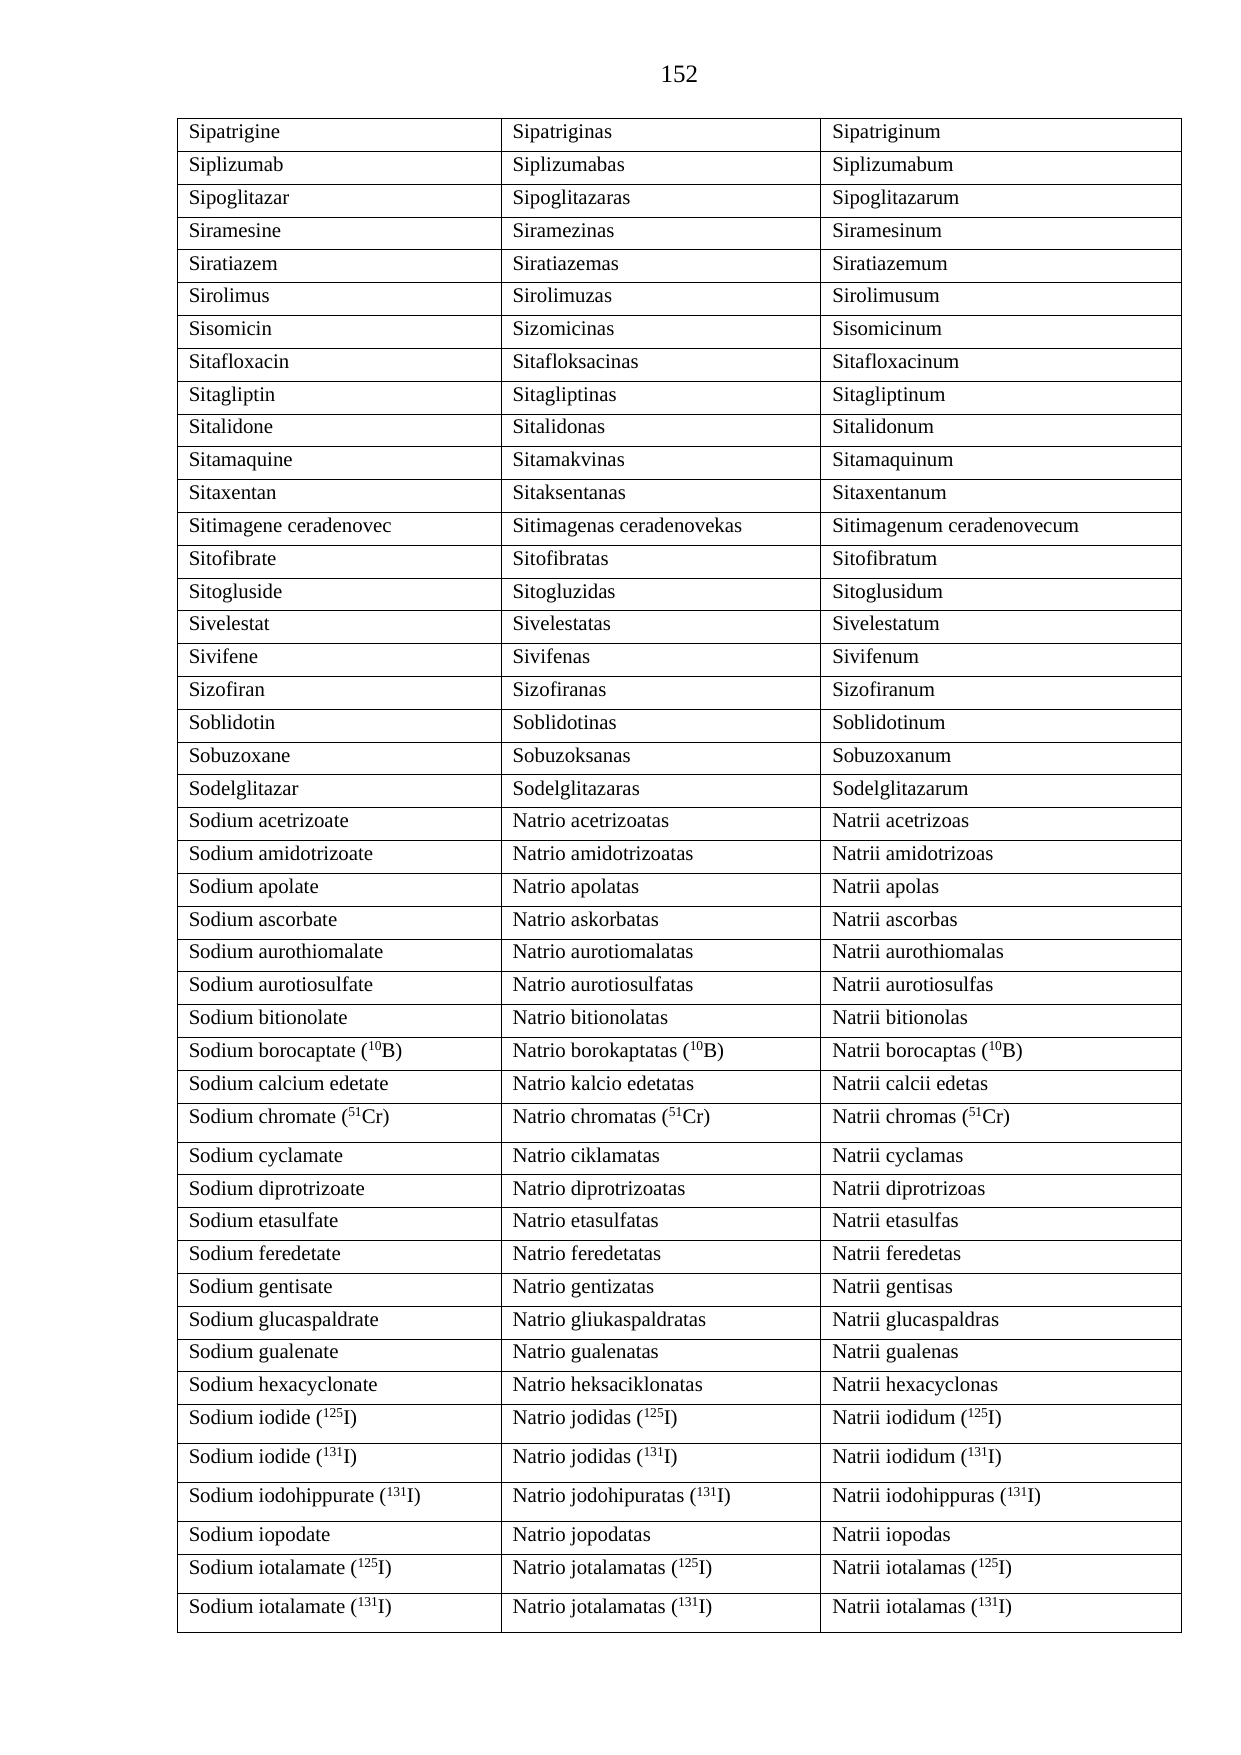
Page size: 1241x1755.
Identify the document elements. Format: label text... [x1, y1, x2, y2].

table_cell Sitaxentan [178, 480, 501, 512]
table_cell Sodium feredetate [178, 1241, 501, 1273]
table_cell Sodium chromate (51Cr) [178, 1104, 501, 1142]
table_cell Siplizumabum [821, 152, 1181, 184]
table_cell Natrio gentizatas [502, 1274, 820, 1306]
table_cell Sitogluside [178, 579, 501, 610]
table_cell Natrio feredetatas [502, 1241, 820, 1273]
table_cell Siramezinas [502, 218, 820, 249]
table_cell Sitimagene ceradenovec [178, 513, 501, 545]
table_cell Sodium etasulfate [178, 1208, 501, 1240]
table_cell Sodium bitionolate [178, 1005, 501, 1037]
table_cell Sitagliptin [178, 382, 501, 413]
table_cell Sitamaquinum [821, 447, 1181, 479]
table_cell Sitamakvinas [502, 447, 820, 479]
table_cell Natrio aurotiosulfatas [502, 972, 820, 1004]
table_cell Sobuzoksanas [502, 743, 820, 774]
table_cell Sodium ascorbate [178, 907, 501, 938]
table_cell Sipatrigine [178, 119, 501, 151]
table_cell Sizofiran [178, 677, 501, 709]
table_cell Sodelglitazarum [821, 775, 1181, 807]
table_cell Soblidotin [178, 710, 501, 742]
table_cell Sodium calcium edetate [178, 1071, 501, 1102]
table_cell Natrii bitionolas [821, 1005, 1181, 1037]
table_cell Natrio aurotiomalatas [502, 940, 820, 971]
table_cell Sivifenas [502, 644, 820, 676]
table_cell Natrii iodohippuras (131I) [821, 1483, 1181, 1521]
table_cell Natrii gentisas [821, 1274, 1181, 1306]
table_cell Natrii apolas [821, 874, 1181, 906]
table_cell Natrio jodidas (125I) [502, 1405, 820, 1443]
table_cell Natrii glucaspaldras [821, 1307, 1181, 1338]
table_cell Sipatriginum [821, 119, 1181, 151]
table_cell Sirolimusum [821, 283, 1181, 315]
table_cell Sitaksentanas [502, 480, 820, 512]
table_cell Sodium iodohippurate (131I) [178, 1483, 501, 1521]
table_cell Sodium acetrizoate [178, 808, 501, 840]
table_cell Natrio jotalamatas (125I) [502, 1555, 820, 1593]
table_cell Sipoglitazaras [502, 185, 820, 217]
table_cell Natrii cyclamas [821, 1143, 1181, 1174]
table_cell Sodelglitazaras [502, 775, 820, 807]
table_cell Siramesinum [821, 218, 1181, 249]
table_cell Sitalidonas [502, 415, 820, 446]
table_cell Sodium cyclamate [178, 1143, 501, 1174]
table_cell Sivelestat [178, 611, 501, 643]
table_cell Sitagliptinas [502, 382, 820, 413]
table_cell Natrio diprotrizoatas [502, 1175, 820, 1207]
table_cell Natrii borocaptas (10B) [821, 1038, 1181, 1070]
table_cell Natrio heksaciklonatas [502, 1372, 820, 1404]
table_cell Sitagliptinum [821, 382, 1181, 413]
table_cell Natrii gualenas [821, 1340, 1181, 1371]
table_cell Sitamaquine [178, 447, 501, 479]
table_cell Sipatriginas [502, 119, 820, 151]
table_cell Natrii etasulfas [821, 1208, 1181, 1240]
table_cell Sivifenum [821, 644, 1181, 676]
table_cell Sitofibratas [502, 546, 820, 577]
table_cell Sodium iopodate [178, 1522, 501, 1554]
table_cell Siratiazem [178, 250, 501, 282]
table_cell Sipoglitazarum [821, 185, 1181, 217]
table_cell Natrio etasulfatas [502, 1208, 820, 1240]
table_cell Natrio apolatas [502, 874, 820, 906]
table_cell Sitafloxacin [178, 349, 501, 381]
table_cell Sitoglusidum [821, 579, 1181, 610]
table_cell Siplizumab [178, 152, 501, 184]
table_cell Natrio askorbatas [502, 907, 820, 938]
table_cell Natrii chromas (51Cr) [821, 1104, 1181, 1142]
table_cell Sizofiranum [821, 677, 1181, 709]
table_cell Natrio jopodatas [502, 1522, 820, 1554]
table_cell Sodium iodide (125I) [178, 1405, 501, 1443]
table_cell Natrii iodidum (125I) [821, 1405, 1181, 1443]
table_cell Natrii ascorbas [821, 907, 1181, 938]
table_cell Siratiazemas [502, 250, 820, 282]
table_cell Sizofiranas [502, 677, 820, 709]
table_cell Sitimagenum ceradenovecum [821, 513, 1181, 545]
table_cell Sitimagenas ceradenovekas [502, 513, 820, 545]
table_cell Natrio jodohipuratas (131I) [502, 1483, 820, 1521]
table_cell Sodium gualenate [178, 1340, 501, 1371]
table_cell Siramesine [178, 218, 501, 249]
table_cell Natrio acetrizoatas [502, 808, 820, 840]
table_cell Sitogluzidas [502, 579, 820, 610]
table_cell Natrio bitionolatas [502, 1005, 820, 1037]
table_cell Natrio chromatas (51Cr) [502, 1104, 820, 1142]
table_cell Natrii iodidum (131I) [821, 1444, 1181, 1482]
table_cell Sodium glucaspaldrate [178, 1307, 501, 1338]
table_cell Sitalidone [178, 415, 501, 446]
table_cell Natrii aurothiomalas [821, 940, 1181, 971]
table_cell Sodium diprotrizoate [178, 1175, 501, 1207]
table_cell Natrio gualenatas [502, 1340, 820, 1371]
table_cell Natrio kalcio edetatas [502, 1071, 820, 1102]
table_cell Sodium gentisate [178, 1274, 501, 1306]
table_cell Natrii iotalamas (125I) [821, 1555, 1181, 1593]
table_cell Natrii hexacyclonas [821, 1372, 1181, 1404]
table_cell Sodium iotalamate (131I) [178, 1594, 501, 1632]
table_cell Sodium aurotiosulfate [178, 972, 501, 1004]
table_cell Natrii calcii edetas [821, 1071, 1181, 1102]
table_cell Sodium apolate [178, 874, 501, 906]
table_cell Natrio gliukaspaldratas [502, 1307, 820, 1338]
table_cell Sirolimus [178, 283, 501, 315]
table_cell Sirolimuzas [502, 283, 820, 315]
table_cell Sitafloksacinas [502, 349, 820, 381]
table_cell Sisomicinum [821, 316, 1181, 348]
table_cell Sivifene [178, 644, 501, 676]
table_cell Soblidotinum [821, 710, 1181, 742]
table_cell Natrio jodidas (131I) [502, 1444, 820, 1482]
table_cell Natrii diprotrizoas [821, 1175, 1181, 1207]
table_cell Sisomicin [178, 316, 501, 348]
table_cell Natrio amidotrizoatas [502, 841, 820, 873]
table_cell Sodium aurothiomalate [178, 940, 501, 971]
table_cell Natrii amidotrizoas [821, 841, 1181, 873]
table_cell Sodium hexacyclonate [178, 1372, 501, 1404]
table_cell Natrio ciklamatas [502, 1143, 820, 1174]
table_cell Sivelestatas [502, 611, 820, 643]
table_cell Sitaxentanum [821, 480, 1181, 512]
table_cell Soblidotinas [502, 710, 820, 742]
table_cell Sodium iodide (131I) [178, 1444, 501, 1482]
table_cell Natrii acetrizoas [821, 808, 1181, 840]
table_cell Sobuzoxanum [821, 743, 1181, 774]
table_cell Sodelglitazar [178, 775, 501, 807]
table_cell Natrio borokaptatas (10B) [502, 1038, 820, 1070]
table_cell Natrii feredetas [821, 1241, 1181, 1273]
table_cell Natrii iotalamas (131I) [821, 1594, 1181, 1632]
table_cell Natrio jotalamatas (131I) [502, 1594, 820, 1632]
table_cell Siplizumabas [502, 152, 820, 184]
table_cell Sitalidonum [821, 415, 1181, 446]
table_cell Sivelestatum [821, 611, 1181, 643]
table_cell Sitofibratum [821, 546, 1181, 577]
table_cell Siratiazemum [821, 250, 1181, 282]
table_cell Sobuzoxane [178, 743, 501, 774]
table_cell Sitofibrate [178, 546, 501, 577]
table_cell Sodium borocaptate (10B) [178, 1038, 501, 1070]
table_cell Sodium amidotrizoate [178, 841, 501, 873]
table_cell Sipoglitazar [178, 185, 501, 217]
table_cell Sodium iotalamate (125I) [178, 1555, 501, 1593]
table_cell Sitafloxacinum [821, 349, 1181, 381]
table_cell Sizomicinas [502, 316, 820, 348]
table_cell Natrii aurotiosulfas [821, 972, 1181, 1004]
table_cell Natrii iopodas [821, 1522, 1181, 1554]
